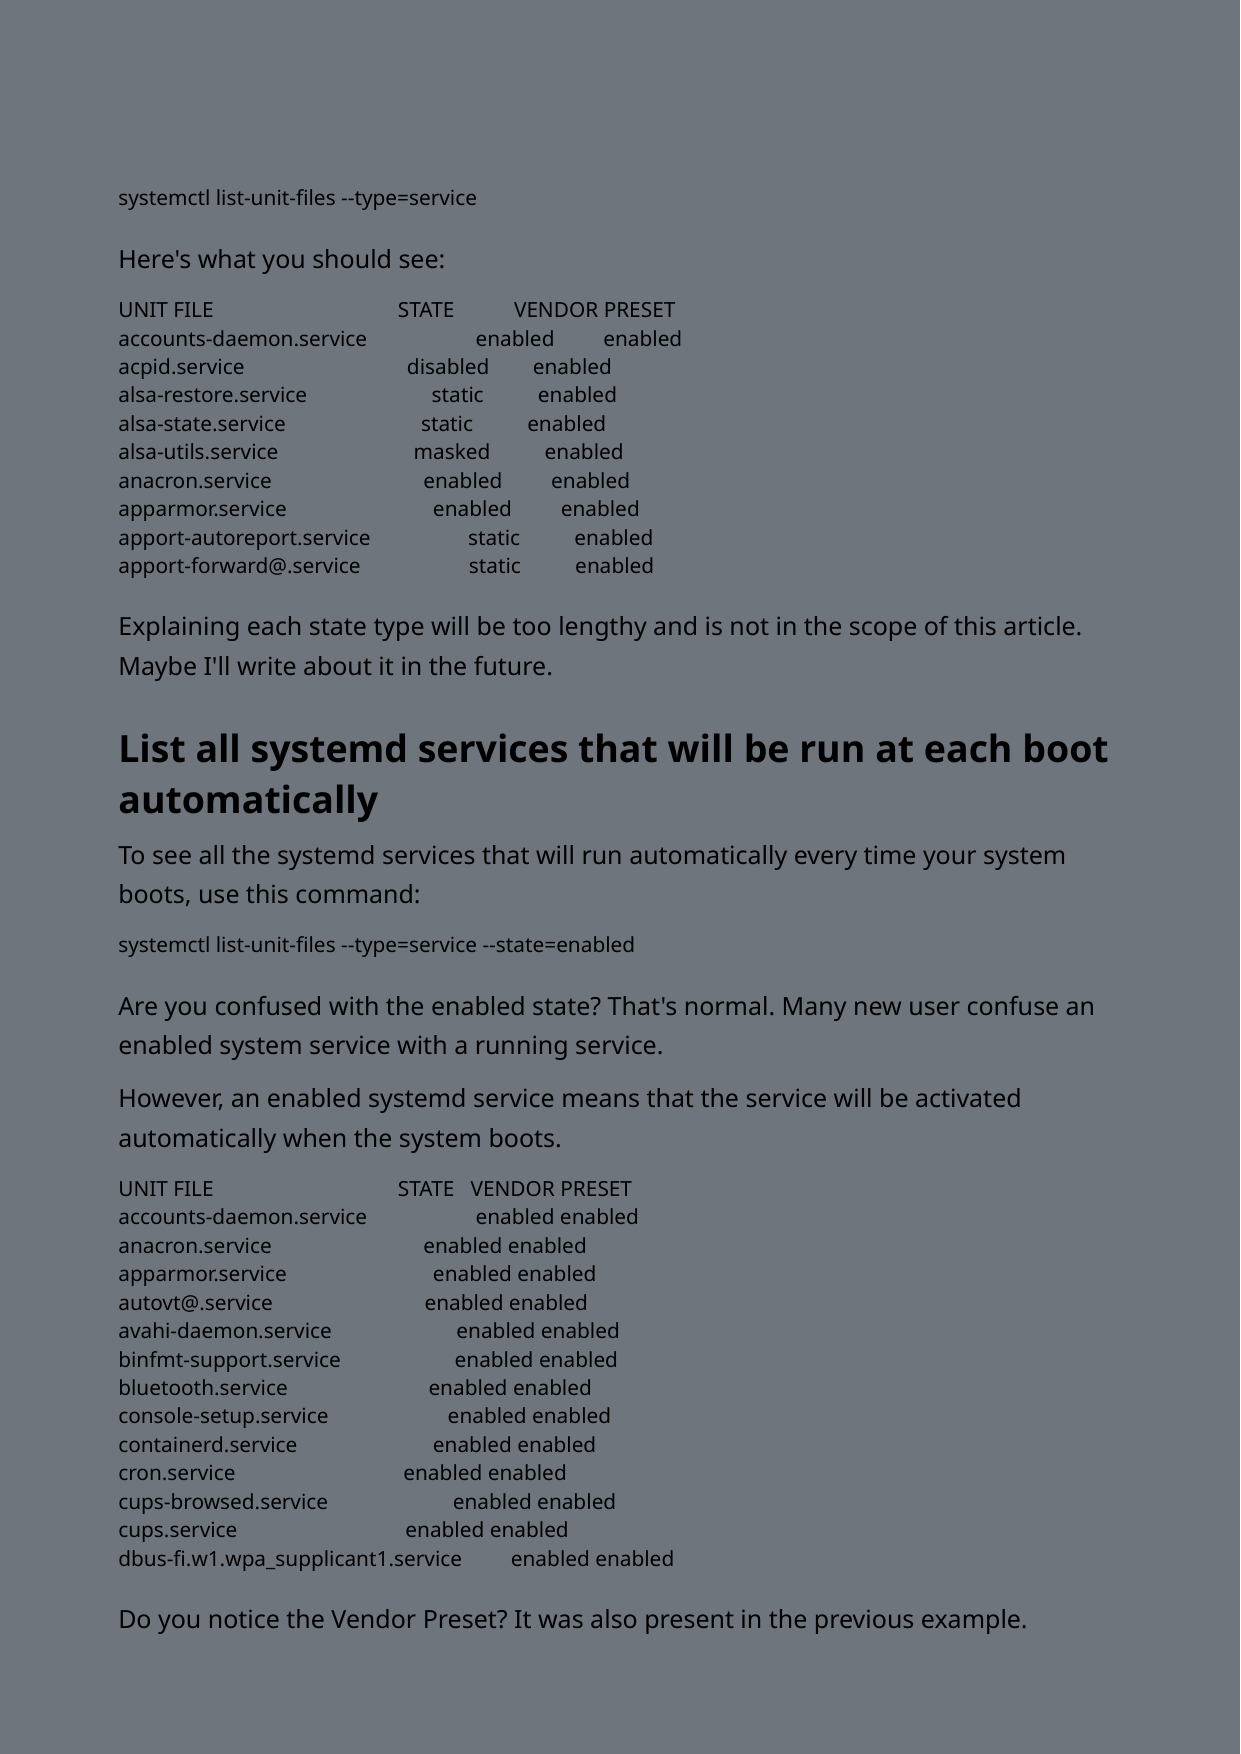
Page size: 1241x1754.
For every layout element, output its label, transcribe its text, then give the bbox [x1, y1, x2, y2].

text accounts-daemon.service enabled enabled [118, 1202, 1122, 1231]
text cron.service enabled enabled [118, 1458, 1122, 1487]
text However, an enabled systemd service means that the service will be activated automatically when the system boots. [118, 1081, 1122, 1154]
text alsa-state.service static enabled [118, 409, 1122, 437]
text anacron.service enabled enabled [118, 466, 1122, 494]
text apport-forward@.service static enabled [118, 551, 1122, 579]
text autovt@.service enabled enabled [118, 1288, 1122, 1316]
text Here's what you should see: [118, 241, 1122, 276]
text Are you confused with the enabled state? That's normal. Many new user confuse an enabled system service with a running service. [118, 988, 1122, 1061]
text apport-autoreport.service static enabled [118, 523, 1122, 551]
text acpid.service disabled enabled [118, 352, 1122, 381]
text apparmor.service enabled enabled [118, 1259, 1122, 1288]
subtitle List all systemd services that will be run at each boot automatically [118, 723, 1122, 825]
text UNIT FILE STATE VENDOR PRESET [118, 295, 1122, 324]
text systemctl list-unit-files --type=service [118, 183, 1122, 212]
text binfmt-support.service enabled enabled [118, 1345, 1122, 1373]
text anacron.service enabled enabled [118, 1231, 1122, 1259]
text alsa-utils.service masked enabled [118, 437, 1122, 466]
text avahi-daemon.service enabled enabled [118, 1316, 1122, 1345]
text cups.service enabled enabled [118, 1515, 1122, 1544]
text systemctl list-unit-files --type=service --state=enabled [118, 930, 1122, 959]
text accounts-daemon.service enabled enabled [118, 324, 1122, 352]
text cups-browsed.service enabled enabled [118, 1487, 1122, 1515]
text To see all the systemd services that will run automatically every time your system boots, use this command: [118, 837, 1122, 911]
text dbus-fi.w1.wpa_supplicant1.service enabled enabled [118, 1544, 1122, 1572]
text alsa-restore.service static enabled [118, 381, 1122, 409]
text Explaining each state type will be too lengthy and is not in the scope of this article. Maybe I'll write about it in the future. [118, 609, 1122, 682]
text console-setup.service enabled enabled [118, 1402, 1122, 1430]
text bluetooth.service enabled enabled [118, 1373, 1122, 1402]
text UNIT FILE STATE VENDOR PRESET [118, 1174, 1122, 1202]
text Do you notice the Vendor Preset? It was also present in the previous example. [118, 1602, 1122, 1636]
text apparmor.service enabled enabled [118, 494, 1122, 523]
text containerd.service enabled enabled [118, 1430, 1122, 1458]
